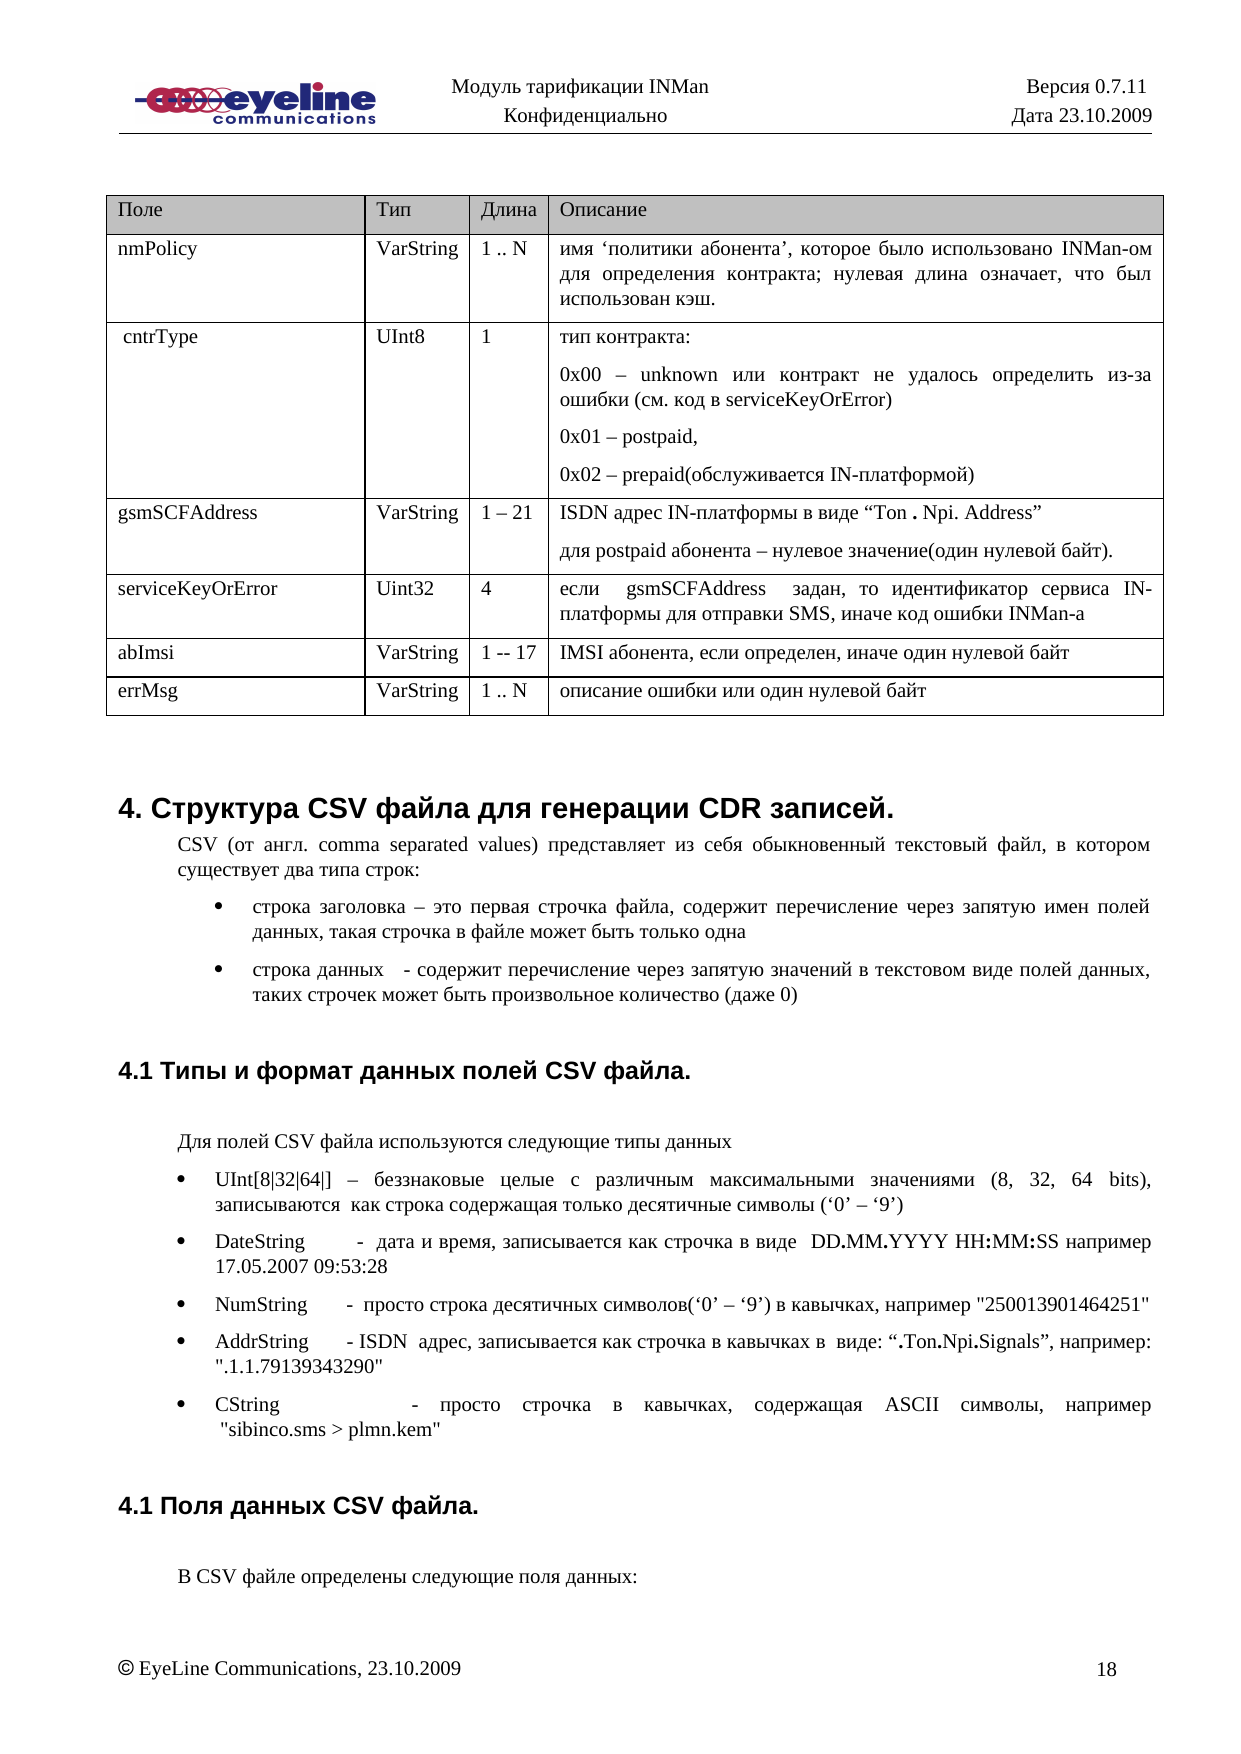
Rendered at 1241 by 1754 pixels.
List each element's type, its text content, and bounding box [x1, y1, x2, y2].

table_cell UInt8 [366, 323, 469, 498]
table_cell VarString [366, 235, 469, 322]
table_cell errMsg [107, 678, 364, 715]
table_cell 1 – 21 [470, 499, 548, 574]
table_cell VarString [366, 639, 469, 676]
table_cell если gsmSCFAddress задан, то идентификатор сервиса IN-платформы для отправки SMS, иначе код ошибки INMan-a [549, 575, 1163, 638]
table_cell 4 [470, 575, 548, 638]
table_cell 1 -- 17 [470, 639, 548, 676]
table_cell имя ‘политики абонента’, которое было использовано INMan-ом для определения контракта; нулевая длина означает, что был использован кэш. [549, 235, 1163, 322]
text В CSV файле определены следующие поля данных: [177, 1563, 1151, 1588]
table_cell abImsi [107, 639, 364, 676]
list строка заголовка – это первая строчка файла, содержит перечисление через запятую имен полей данных, такая строчка в файле может быть только одна [215, 893, 1151, 943]
table_header Тип [366, 196, 469, 234]
subtitle Структура CSV файла для генерации CDR записей. [118, 791, 1151, 824]
table_cell 1 .. N [470, 235, 548, 322]
table_cell nmPolicy [107, 235, 364, 322]
table_cell описание ошибки или один нулевой байт [549, 678, 1163, 715]
table_header Поле [107, 196, 364, 234]
list UInt[8|32|64|] – беззнаковые целые с различным максимальными значениями (8, 32, 64 bits), записываются как строка содержащая только десятичные символы (‘0’ – ‘9’) [177, 1166, 1151, 1216]
list CString - просто строчка в кавычках, содержащая ASCII символы, например "sibinco.sms > plmn.kem" [177, 1391, 1151, 1441]
table_cell cntrType [107, 323, 364, 498]
table_cell 1 [470, 323, 548, 498]
table_cell VarString [366, 678, 469, 715]
table_cell ISDN адрес IN-платформы в виде “Ton . Npi. Address” для postpaid абонента – нулевое значение(один нулевой байт). [549, 499, 1163, 574]
list AddrString - ISDN адрес, записывается как строчка в кавычках в виде: “.Ton.Npi.Signals”, например: ".1.1.79139343290" [177, 1328, 1151, 1378]
table_cell gsmSCFAddress [107, 499, 364, 574]
table_header Описание [549, 196, 1163, 234]
table_cell 1 .. N [470, 678, 548, 715]
table_cell VarString [366, 499, 469, 574]
text CSV (от англ. comma separated values) представляет из себя обыкновенный текстовый файл, в котором существует два типа строк: [177, 831, 1151, 881]
table_cell serviceKeyOrError [107, 575, 364, 638]
list DateString - дата и время, записывается как строчка в виде DD.MM.YYYY HH:MM:SS например 17.05.2007 09:53:28 [177, 1228, 1151, 1278]
subtitle Поля данных CSV файла. [118, 1491, 1151, 1519]
table_header Длина [470, 196, 548, 234]
picture [135, 82, 376, 124]
table_cell Uint32 [366, 575, 469, 638]
subtitle Типы и формат данных полей CSV файла. [118, 1056, 1151, 1084]
text Для полей CSV файла используются следующие типы данных [177, 1128, 1151, 1153]
list NumString - просто строка десятичных символов(‘0’ – ‘9’) в кавычках, например "250013901464251" [177, 1291, 1151, 1316]
table_cell тип контракта: 0x00 – unknown или контракт не удалось определить из-за ошибки (см. код в serviceKeyOrError) 0x01 – postpaid, 0x02 – prepaid(обслуживается IN-платформой) [549, 323, 1163, 498]
table_cell IMSI абонента, если определен, иначе один нулевой байт [549, 639, 1163, 676]
list строка данных - содержит перечисление через запятую значений в текстовом виде полей данных, таких строчек может быть произвольное количество (даже 0) [215, 956, 1151, 1006]
